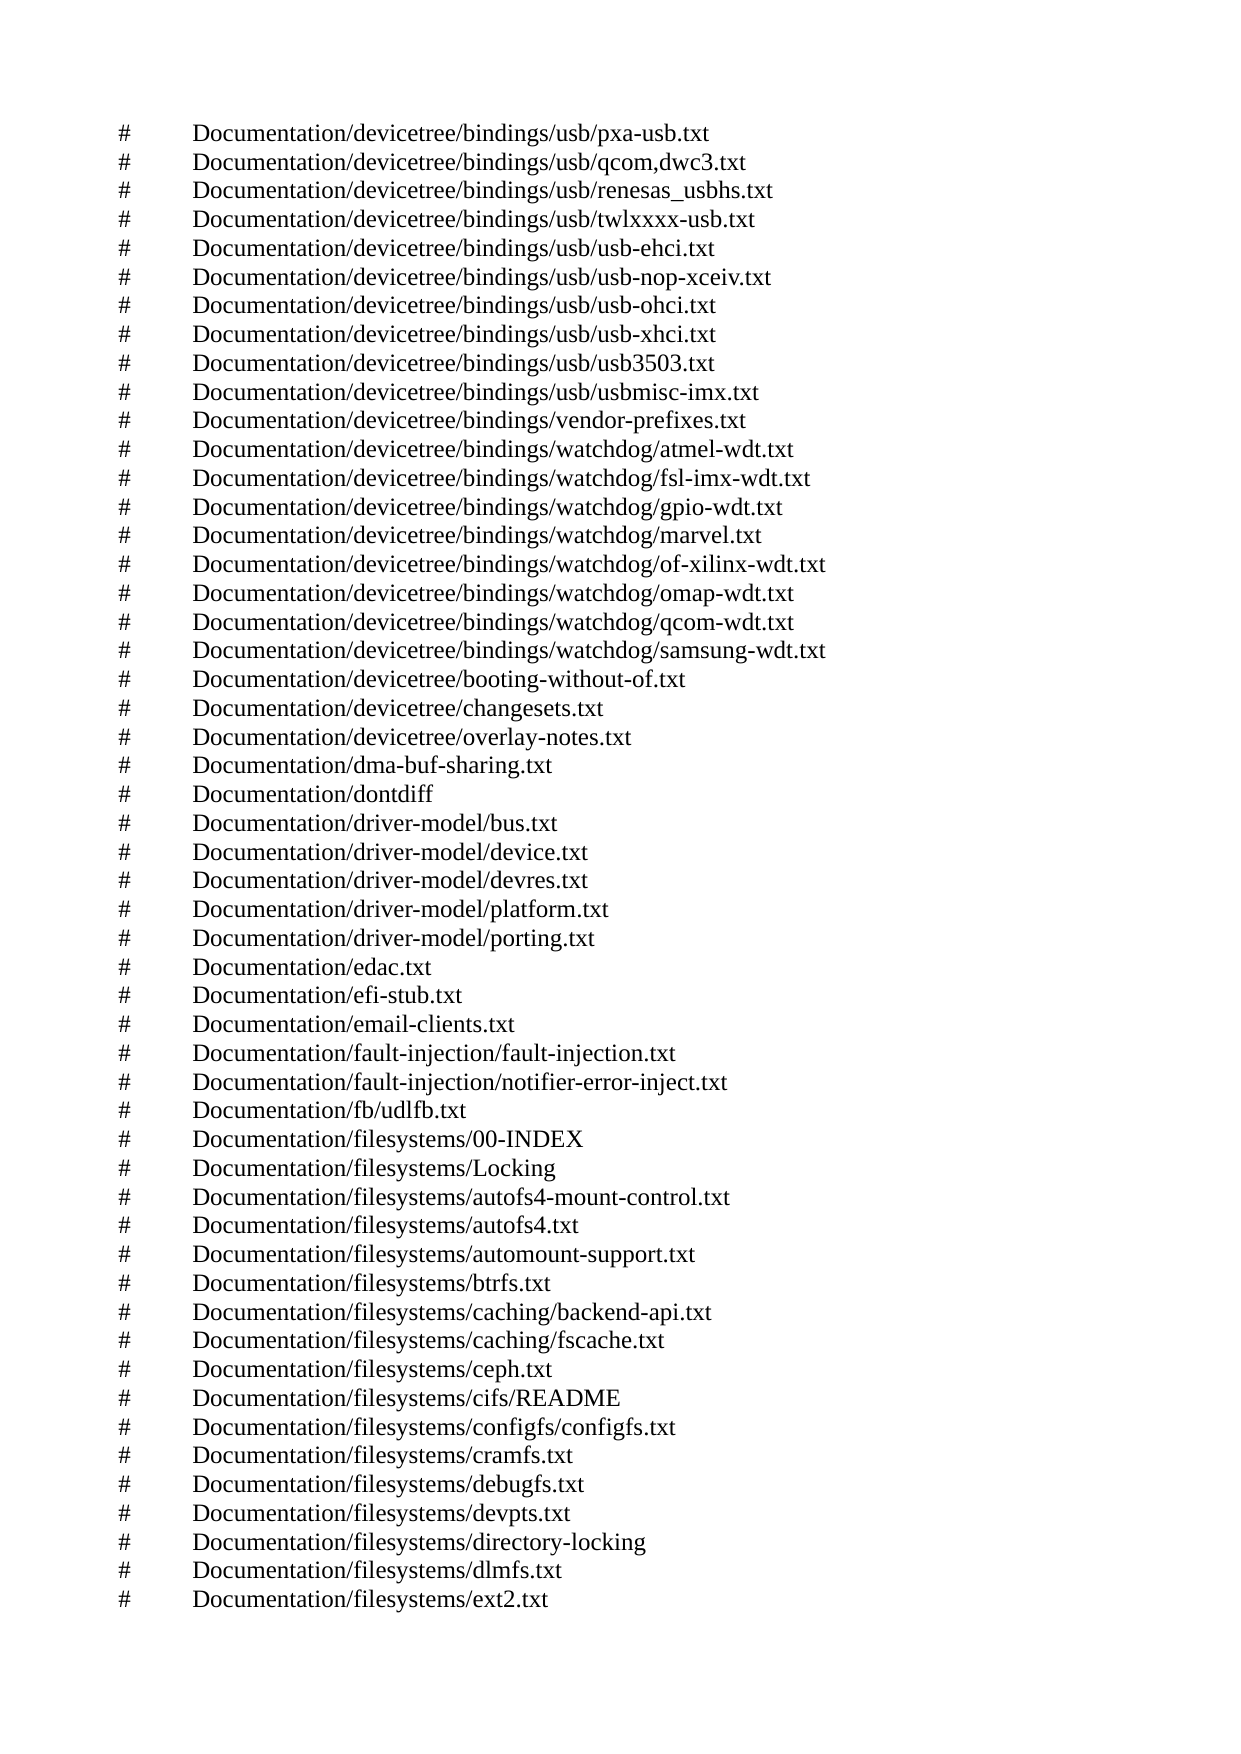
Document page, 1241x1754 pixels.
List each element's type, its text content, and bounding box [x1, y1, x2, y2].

text # Documentation/devicetree/bindings/watchdog/fsl-imx-wdt.txt [118, 463, 1122, 492]
text # Documentation/filesystems/ext2.txt [118, 1584, 1122, 1613]
text # Documentation/dontdiff [118, 779, 1122, 808]
text # Documentation/devicetree/changesets.txt [118, 693, 1122, 722]
text # Documentation/driver-model/device.txt [118, 837, 1122, 866]
text # Documentation/devicetree/overlay-notes.txt [118, 722, 1122, 751]
text # Documentation/devicetree/bindings/usb/usb3503.txt [118, 348, 1122, 377]
text # Documentation/devicetree/bindings/watchdog/gpio-wdt.txt [118, 492, 1122, 521]
text # Documentation/devicetree/bindings/usb/usb-ohci.txt [118, 291, 1122, 319]
text # Documentation/driver-model/devres.txt [118, 866, 1122, 894]
text # Documentation/devicetree/bindings/usb/twlxxxx-usb.txt [118, 204, 1122, 233]
text # Documentation/devicetree/bindings/watchdog/samsung-wdt.txt [118, 636, 1122, 664]
text # Documentation/filesystems/ceph.txt [118, 1354, 1122, 1383]
text # Documentation/dma-buf-sharing.txt [118, 751, 1122, 779]
text # Documentation/email-clients.txt [118, 1009, 1122, 1038]
text # Documentation/filesystems/Locking [118, 1153, 1122, 1182]
text # Documentation/devicetree/bindings/usb/usb-xhci.txt [118, 319, 1122, 348]
text # Documentation/filesystems/directory-locking [118, 1527, 1122, 1556]
text # Documentation/efi-stub.txt [118, 981, 1122, 1009]
text # Documentation/driver-model/platform.txt [118, 894, 1122, 923]
text # Documentation/driver-model/bus.txt [118, 808, 1122, 837]
text # Documentation/devicetree/bindings/watchdog/marvel.txt [118, 521, 1122, 549]
text # Documentation/edac.txt [118, 952, 1122, 981]
text # Documentation/devicetree/booting-without-of.txt [118, 664, 1122, 693]
text # Documentation/filesystems/autofs4.txt [118, 1211, 1122, 1239]
text # Documentation/filesystems/btrfs.txt [118, 1268, 1122, 1297]
text # Documentation/fb/udlfb.txt [118, 1096, 1122, 1124]
text # Documentation/devicetree/bindings/usb/pxa-usb.txt [118, 118, 1122, 147]
text # Documentation/devicetree/bindings/usb/usb-ehci.txt [118, 233, 1122, 262]
text # Documentation/filesystems/dlmfs.txt [118, 1556, 1122, 1584]
text # Documentation/devicetree/bindings/watchdog/atmel-wdt.txt [118, 434, 1122, 463]
text # Documentation/filesystems/debugfs.txt [118, 1469, 1122, 1498]
text # Documentation/devicetree/bindings/watchdog/omap-wdt.txt [118, 578, 1122, 607]
text # Documentation/devicetree/bindings/usb/usb-nop-xceiv.txt [118, 262, 1122, 291]
text # Documentation/filesystems/caching/fscache.txt [118, 1326, 1122, 1354]
text # Documentation/filesystems/cifs/README [118, 1383, 1122, 1412]
text # Documentation/fault-injection/notifier-error-inject.txt [118, 1067, 1122, 1096]
text # Documentation/filesystems/00-INDEX [118, 1124, 1122, 1153]
text # Documentation/fault-injection/fault-injection.txt [118, 1038, 1122, 1067]
text # Documentation/filesystems/configfs/configfs.txt [118, 1412, 1122, 1441]
text # Documentation/devicetree/bindings/usb/qcom,dwc3.txt [118, 147, 1122, 176]
text # Documentation/devicetree/bindings/vendor-prefixes.txt [118, 406, 1122, 434]
text # Documentation/filesystems/cramfs.txt [118, 1441, 1122, 1469]
text # Documentation/devicetree/bindings/usb/renesas_usbhs.txt [118, 176, 1122, 204]
text # Documentation/devicetree/bindings/watchdog/of-xilinx-wdt.txt [118, 549, 1122, 578]
text # Documentation/filesystems/devpts.txt [118, 1498, 1122, 1527]
text # Documentation/filesystems/automount-support.txt [118, 1239, 1122, 1268]
text # Documentation/driver-model/porting.txt [118, 923, 1122, 952]
text # Documentation/filesystems/caching/backend-api.txt [118, 1297, 1122, 1326]
text # Documentation/filesystems/autofs4-mount-control.txt [118, 1182, 1122, 1211]
text # Documentation/devicetree/bindings/usb/usbmisc-imx.txt [118, 377, 1122, 406]
text # Documentation/devicetree/bindings/watchdog/qcom-wdt.txt [118, 607, 1122, 636]
